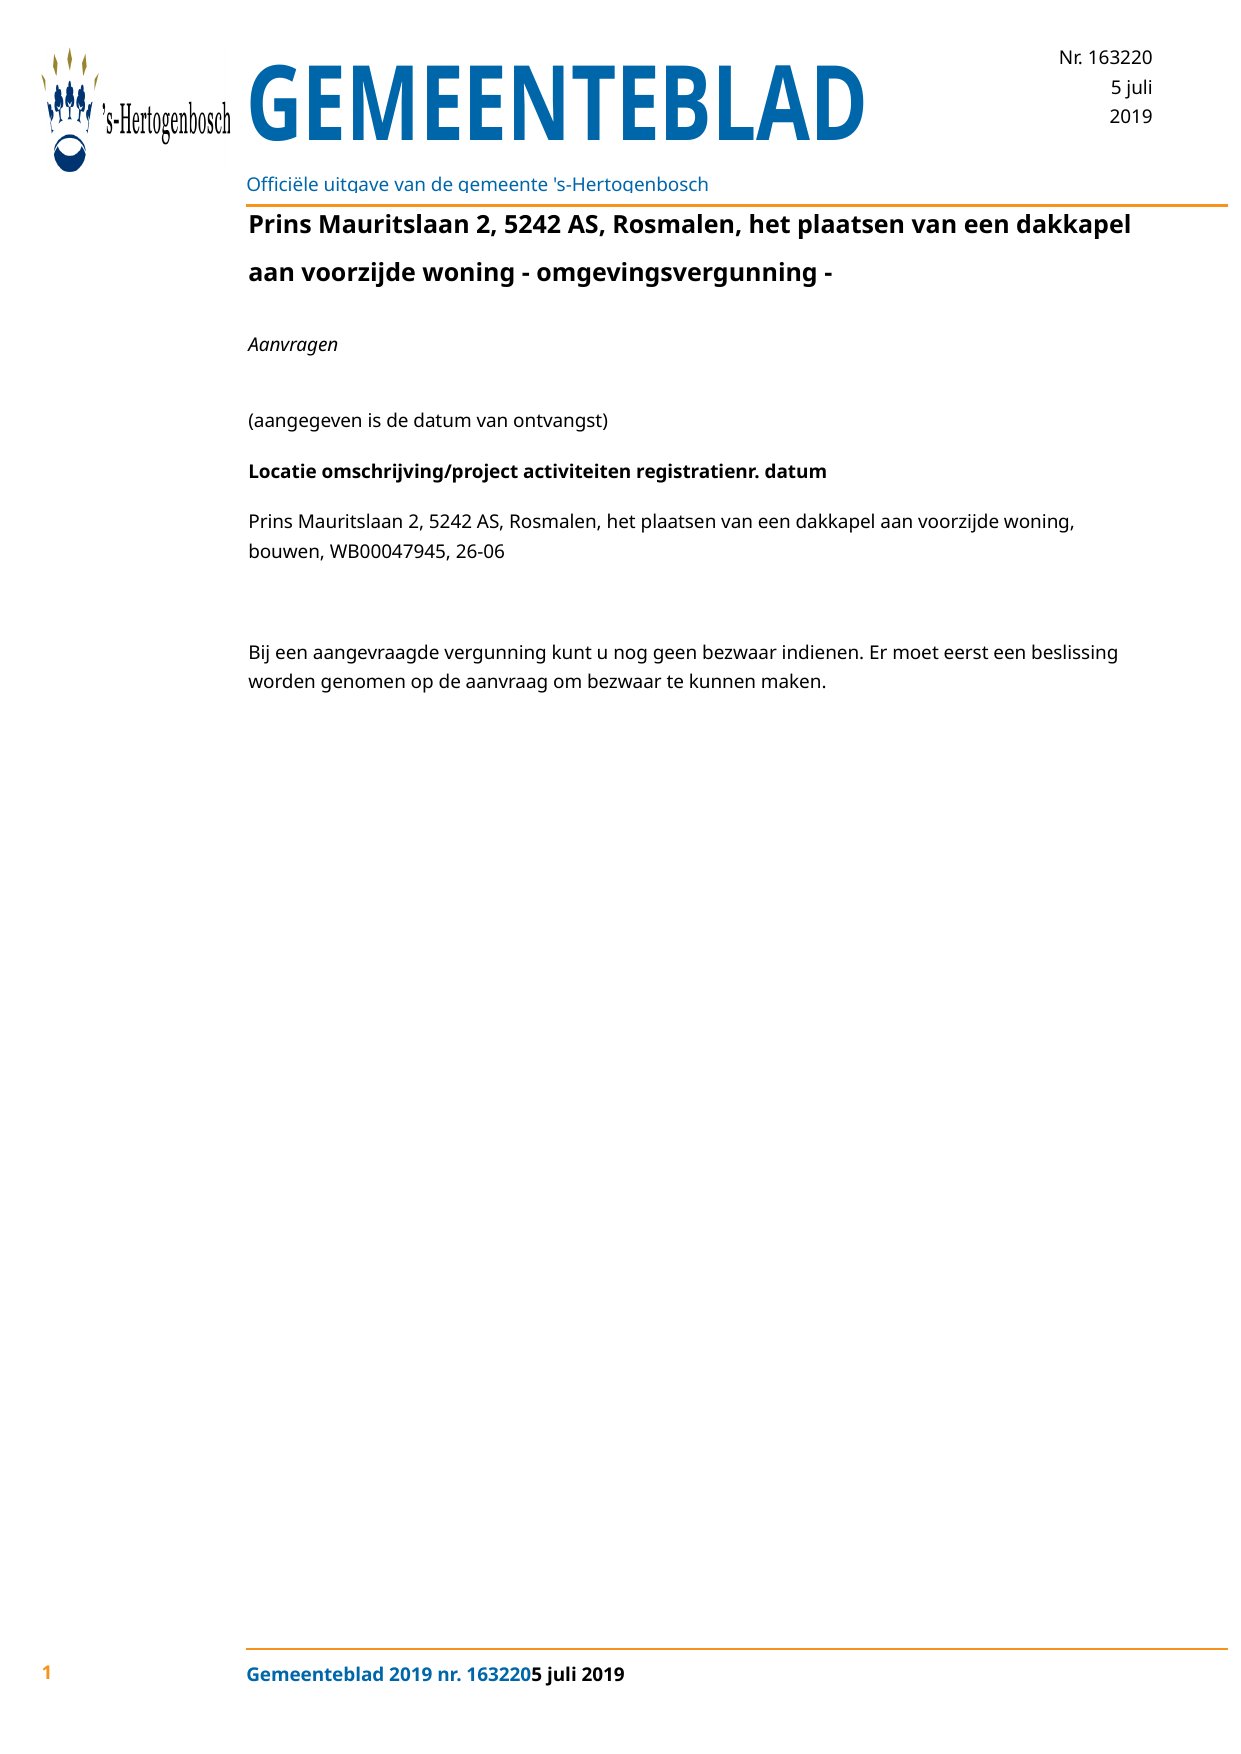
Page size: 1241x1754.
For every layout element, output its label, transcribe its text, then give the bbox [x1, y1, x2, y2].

text Aanvragen [248, 331, 1152, 357]
picture [41, 47, 231, 172]
text Prins Mauritslaan 2, 5242 AS, Rosmalen, het plaatsen van een dakkapel aan voorzijde woning - omgevingsvergunning - [248, 207, 1152, 288]
text (aangegeven is de datum van ontvangst) [248, 408, 1152, 433]
text Prins Mauritslaan 2, 5242 AS, Rosmalen, het plaatsen van een dakkapel aan voorzijde woning, bouwen, WB00047945, 26-06 [248, 508, 1152, 564]
text Locatie omschrijving/project activiteiten registratienr. datum [248, 458, 1152, 484]
text Bij een aangevraagde vergunning kunt u nog geen bezwaar indienen. Er moet eerst een beslissing worden genomen op de aanvraag om bezwaar te kunnen maken. [248, 639, 1152, 694]
